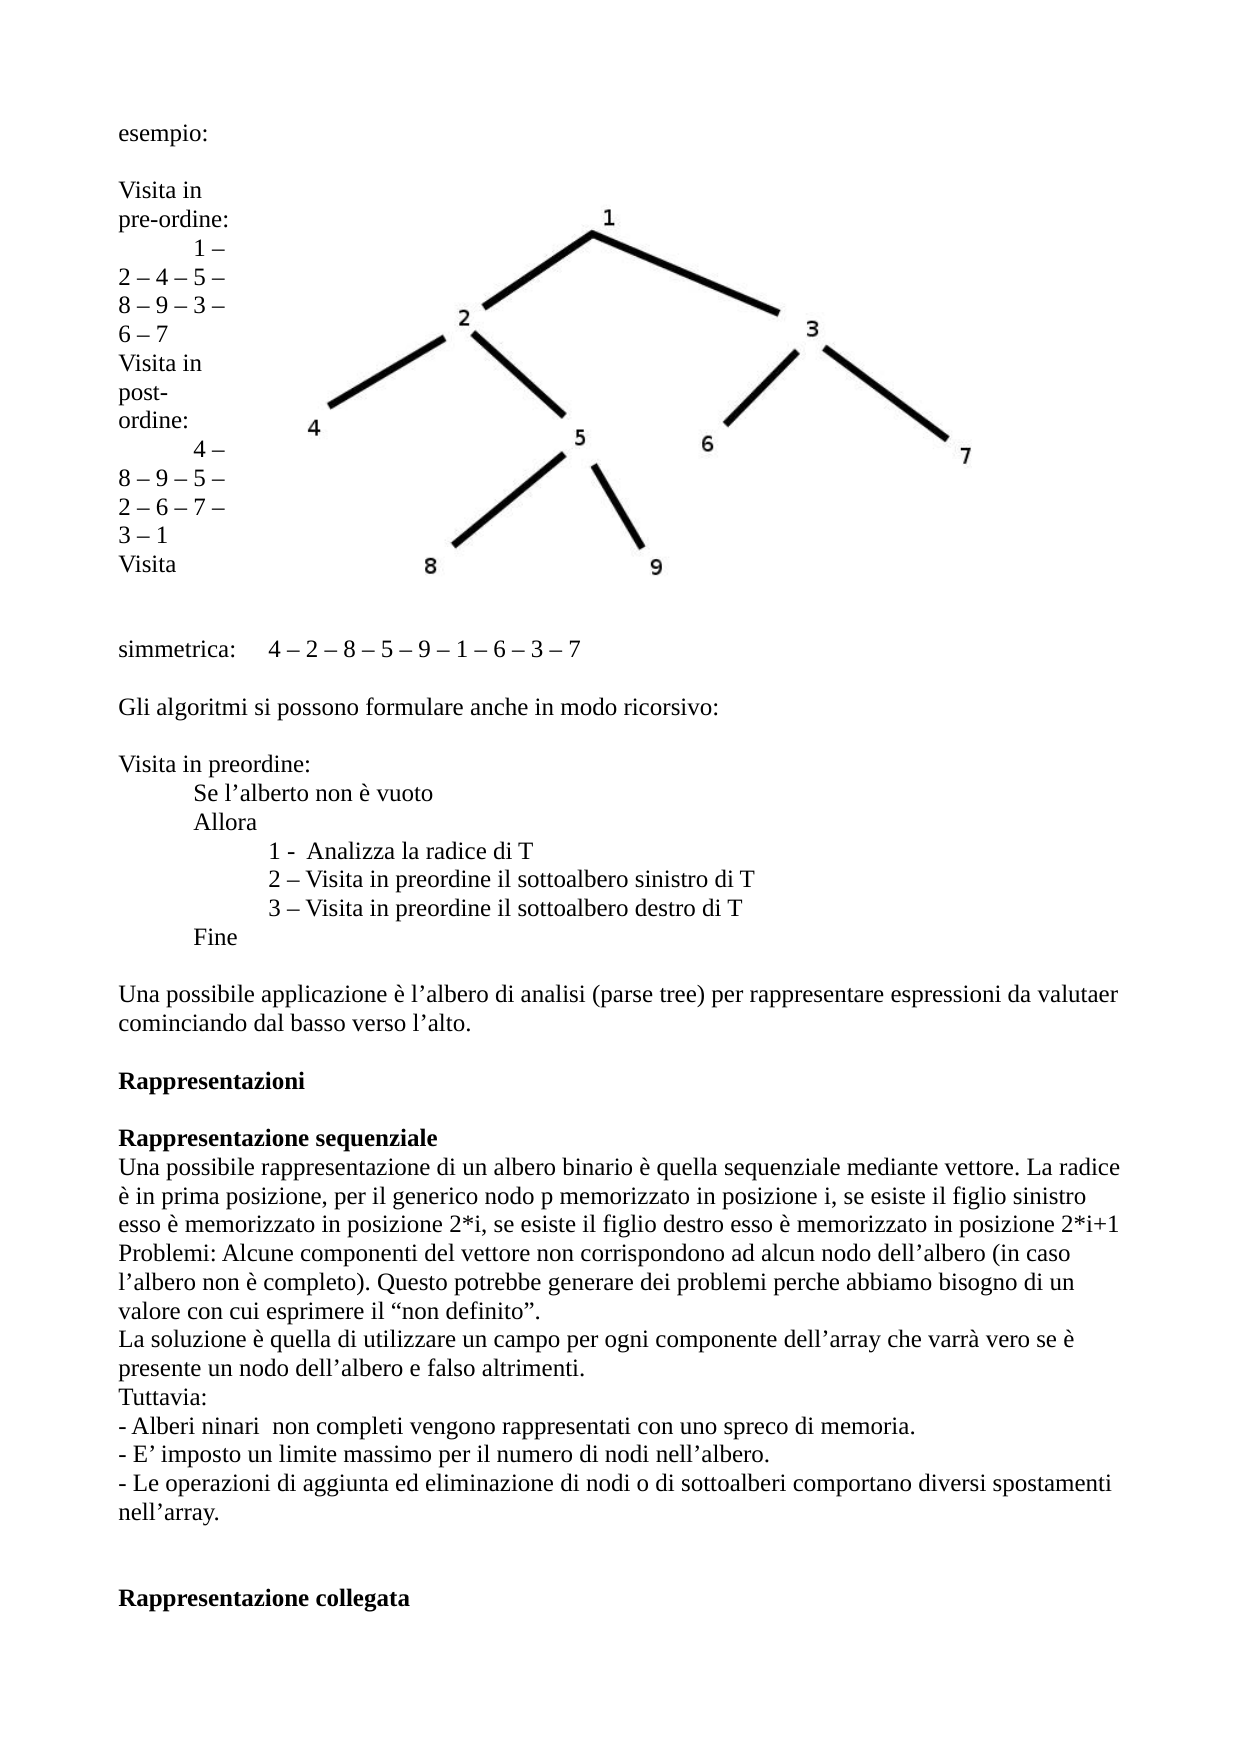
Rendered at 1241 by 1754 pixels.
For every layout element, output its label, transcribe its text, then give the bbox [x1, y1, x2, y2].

text - Alberi ninari non completi vengono rappresentati con uno spreco di memoria. [118, 1411, 1122, 1439]
text Visita in preordine: [118, 749, 1122, 778]
text Visita in post-ordine: 4 – 8 – 9 – 5 – 2 – 6 – 7 – 3 – 1 [118, 348, 230, 549]
text [1011, 176, 1122, 348]
text Visita simmetrica: 4 – 2 – 8 – 5 – 9 – 1 – 6 – 3 – 7 [118, 549, 1122, 663]
text Una possibile rappresentazione di un albero binario è quella sequenziale mediante vettore. La radice è in prima posizione, per il generico nodo p memorizzato in posizione i, se esiste il figlio sinistro esso è memorizzato in posizione 2*i, se esiste il figlio destro esso è memorizzato in posizione 2*i+1 [118, 1152, 1122, 1238]
text - E’ imposto un limite massimo per il numero di nodi nell’albero. [118, 1439, 1122, 1468]
text Problemi: Alcune componenti del vettore non corrispondono ad alcun nodo dell’albero (in caso l’albero non è completo). Questo potrebbe generare dei problemi perche abbiamo bisogno di un valore con cui esprimere il “non definito”. [118, 1238, 1122, 1324]
text Allora [118, 807, 1122, 836]
text 3 – Visita in preordine il sottoalbero destro di T [118, 893, 1122, 922]
text Rappresentazioni [118, 1066, 1122, 1094]
text Visita in pre-ordine: 1 – 2 – 4 – 5 – 8 – 9 – 3 – 6 – 7 [118, 176, 230, 348]
text Fine [118, 922, 1122, 951]
text Se l’alberto non è vuoto [118, 778, 1122, 807]
text 2 – Visita in preordine il sottoalbero sinistro di T [118, 864, 1122, 893]
text Rappresentazione collegata [118, 1583, 1122, 1612]
text Una possibile applicazione è l’albero di analisi (parse tree) per rappresentare espressioni da valutaer cominciando dal basso verso l’alto. [118, 979, 1122, 1037]
text Rappresentazione sequenziale [118, 1123, 1122, 1152]
text - Le operazioni di aggiunta ed eliminazione di nodi o di sottoalberi comportano diversi spostamenti nell’array. [118, 1468, 1122, 1526]
text 1 - Analizza la radice di T [118, 836, 1122, 864]
text Tuttavia: [118, 1382, 1122, 1411]
text [1011, 348, 1122, 549]
text La soluzione è quella di utilizzare un campo per ogni componente dell’array che varrà vero se è presente un nodo dell’albero e falso altrimenti. [118, 1324, 1122, 1382]
text esempio: [118, 118, 1122, 147]
picture [230, 146, 1011, 635]
text Gli algoritmi si possono formulare anche in modo ricorsivo: [118, 692, 1122, 721]
